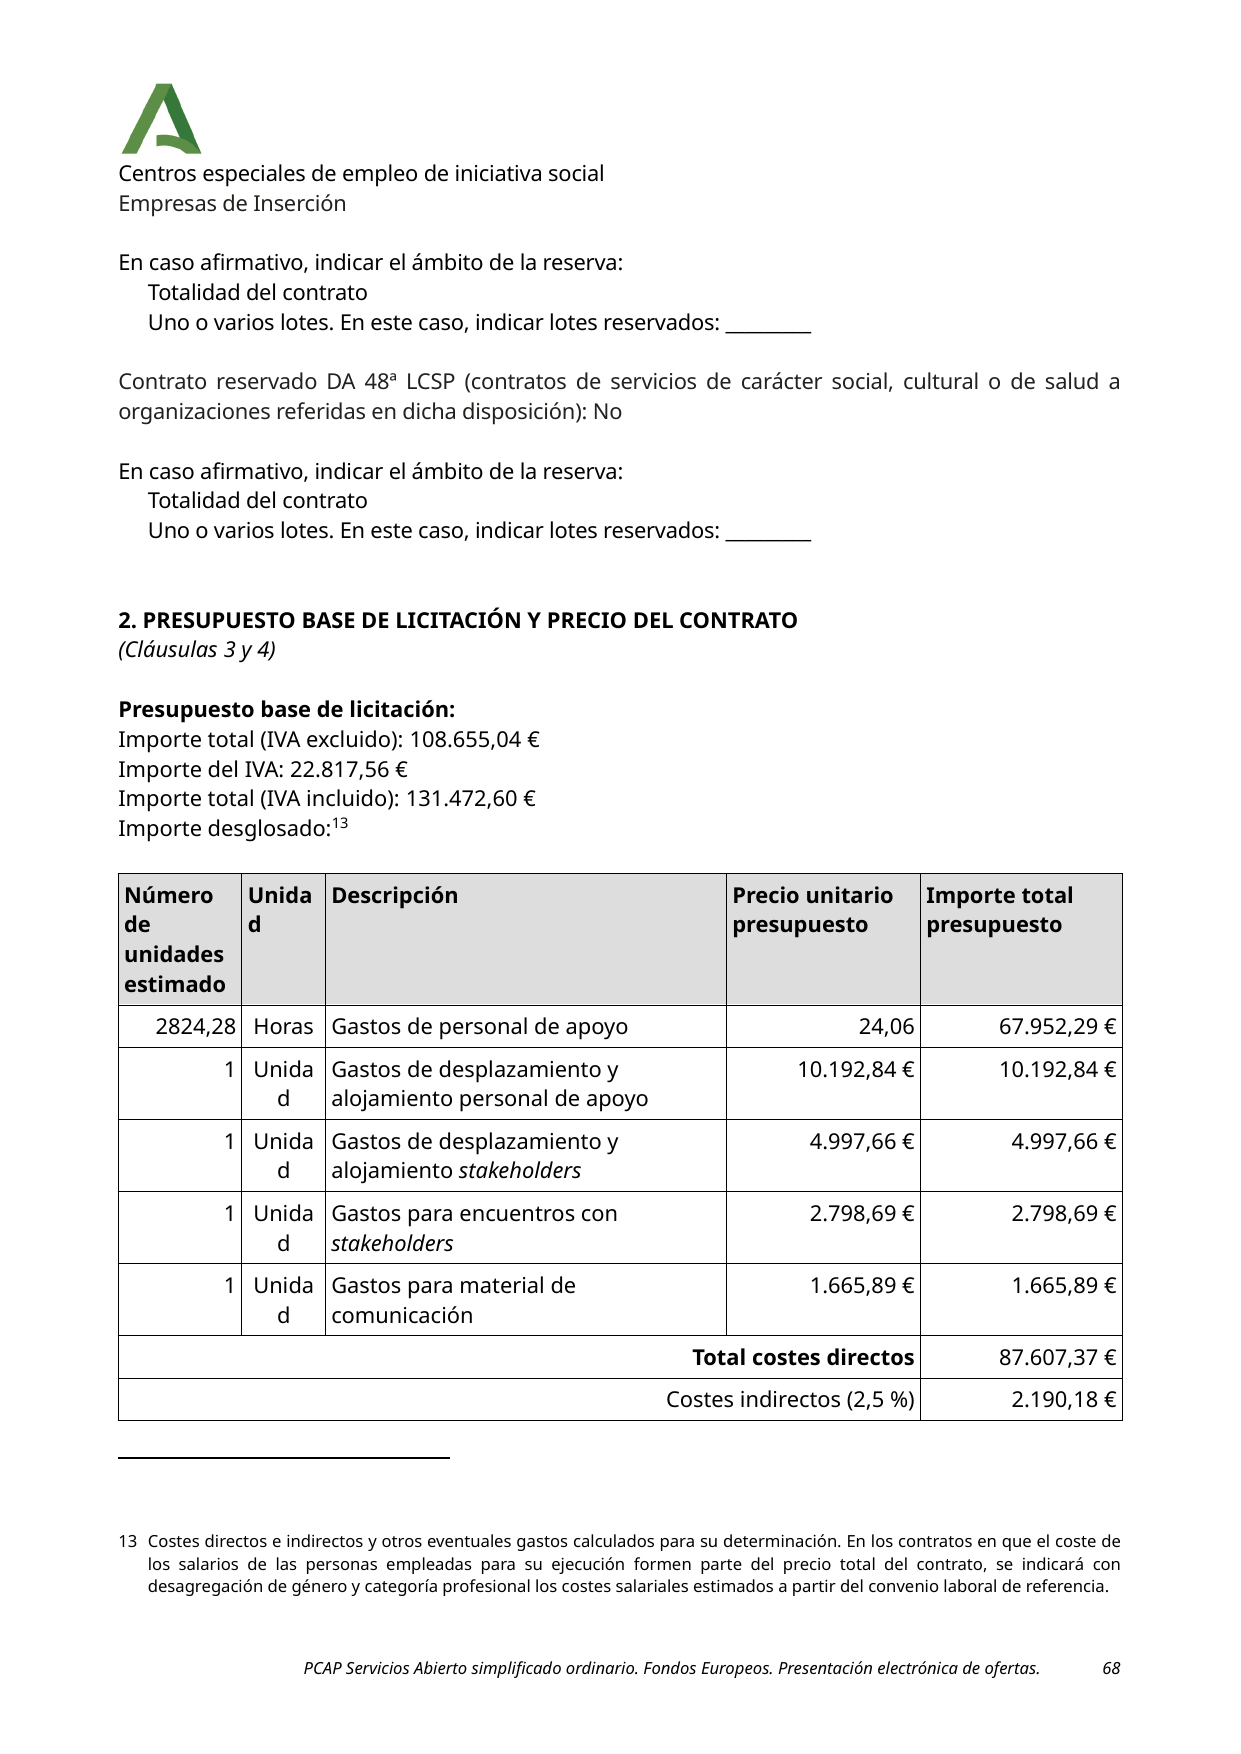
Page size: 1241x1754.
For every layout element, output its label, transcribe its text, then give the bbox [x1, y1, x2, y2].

text En caso afirmativo, indicar el ámbito de la reserva: [118, 247, 1122, 277]
table_cell 1.665,89 € [727, 1264, 920, 1335]
table_cell 2824,28 [119, 1006, 241, 1047]
table_cell Gastos de desplazamiento y alojamiento personal de apoyo [326, 1048, 726, 1119]
table_cell Gastos de desplazamiento y alojamiento stakeholders [326, 1120, 726, 1191]
table_cell 4.997,66 € [921, 1120, 1122, 1191]
table_header Precio unitario presupuesto [727, 874, 920, 1004]
text Contrato reservado DA 48ª LCSP (contratos de servicios de carácter social, cultural o de salud a organizaciones referidas en dicha disposición): No [118, 366, 1122, 426]
text (Cláusulas 3 y 4) [118, 634, 1122, 664]
table_cell Unidad [242, 1264, 325, 1335]
table_header Unidad [242, 874, 325, 1004]
table_cell Gastos para encuentros con stakeholders [326, 1192, 726, 1263]
table_cell Gastos de personal de apoyo [326, 1006, 726, 1047]
text Importe desglosado: [118, 813, 1122, 843]
text 2. PRESUPUESTO BASE DE LICITACIÓN Y PRECIO DEL CONTRATO [118, 605, 1122, 634]
text Importe total (IVA excluido): 108.655,04 € [118, 724, 1122, 754]
text Costes directos e indirectos y otros eventuales gastos calculados para su determinación. En los contratos en que el coste de los salarios de las personas empleadas para su ejecución formen parte del precio total del contrato, se indicará con desagregación de género y categoría profesional los costes salariales estimados a partir del convenio laboral de referencia. [118, 1530, 1122, 1598]
table_cell 10.192,84 € [921, 1048, 1122, 1119]
table_cell 24,06 [727, 1006, 920, 1047]
text Uno o varios lotes. En este caso, indicar lotes reservados: _________ [148, 515, 1122, 545]
table_cell 1 [119, 1264, 241, 1335]
text Totalidad del contrato [148, 486, 1122, 515]
table_cell Unidad [242, 1048, 325, 1119]
table_cell 87.607,37 € [921, 1336, 1122, 1377]
table_cell Horas [242, 1006, 325, 1047]
text Totalidad del contrato [148, 277, 1122, 307]
table_cell Unidad [242, 1192, 325, 1263]
table_cell 10.192,84 € [727, 1048, 920, 1119]
table_cell 4.997,66 € [727, 1120, 920, 1191]
table_cell Costes indirectos (2,5 %) [119, 1379, 920, 1420]
picture [117, 79, 206, 158]
text Importe total (IVA incluido): 131.472,60 € [118, 783, 1122, 813]
table_cell 2.798,69 € [921, 1192, 1122, 1263]
table_cell 67.952,29 € [921, 1006, 1122, 1047]
text Importe del IVA: 22.817,56 € [118, 754, 1122, 783]
text Uno o varios lotes. En este caso, indicar lotes reservados: _________ [148, 307, 1122, 337]
table_header Descripción [326, 874, 726, 1004]
table_header Importe total presupuesto [921, 874, 1122, 1004]
text Empresas de Inserción [118, 188, 1122, 217]
table_cell Total costes directos [119, 1336, 920, 1377]
table_cell 1 [119, 1048, 241, 1119]
table_cell Unidad [242, 1120, 325, 1191]
text En caso afirmativo, indicar el ámbito de la reserva: [118, 456, 1122, 486]
table_cell 1 [119, 1120, 241, 1191]
text Centros especiales de empleo de iniciativa social [118, 153, 1122, 188]
table_cell Gastos para material de comunicación [326, 1264, 726, 1335]
table_cell 1 [119, 1192, 241, 1263]
table_cell 2.190,18 € [921, 1379, 1122, 1420]
table_header Número de unidades estimado [119, 874, 241, 1004]
text Presupuesto base de licitación: [118, 694, 1122, 724]
table_cell 2.798,69 € [727, 1192, 920, 1263]
table_cell 1.665,89 € [921, 1264, 1122, 1335]
